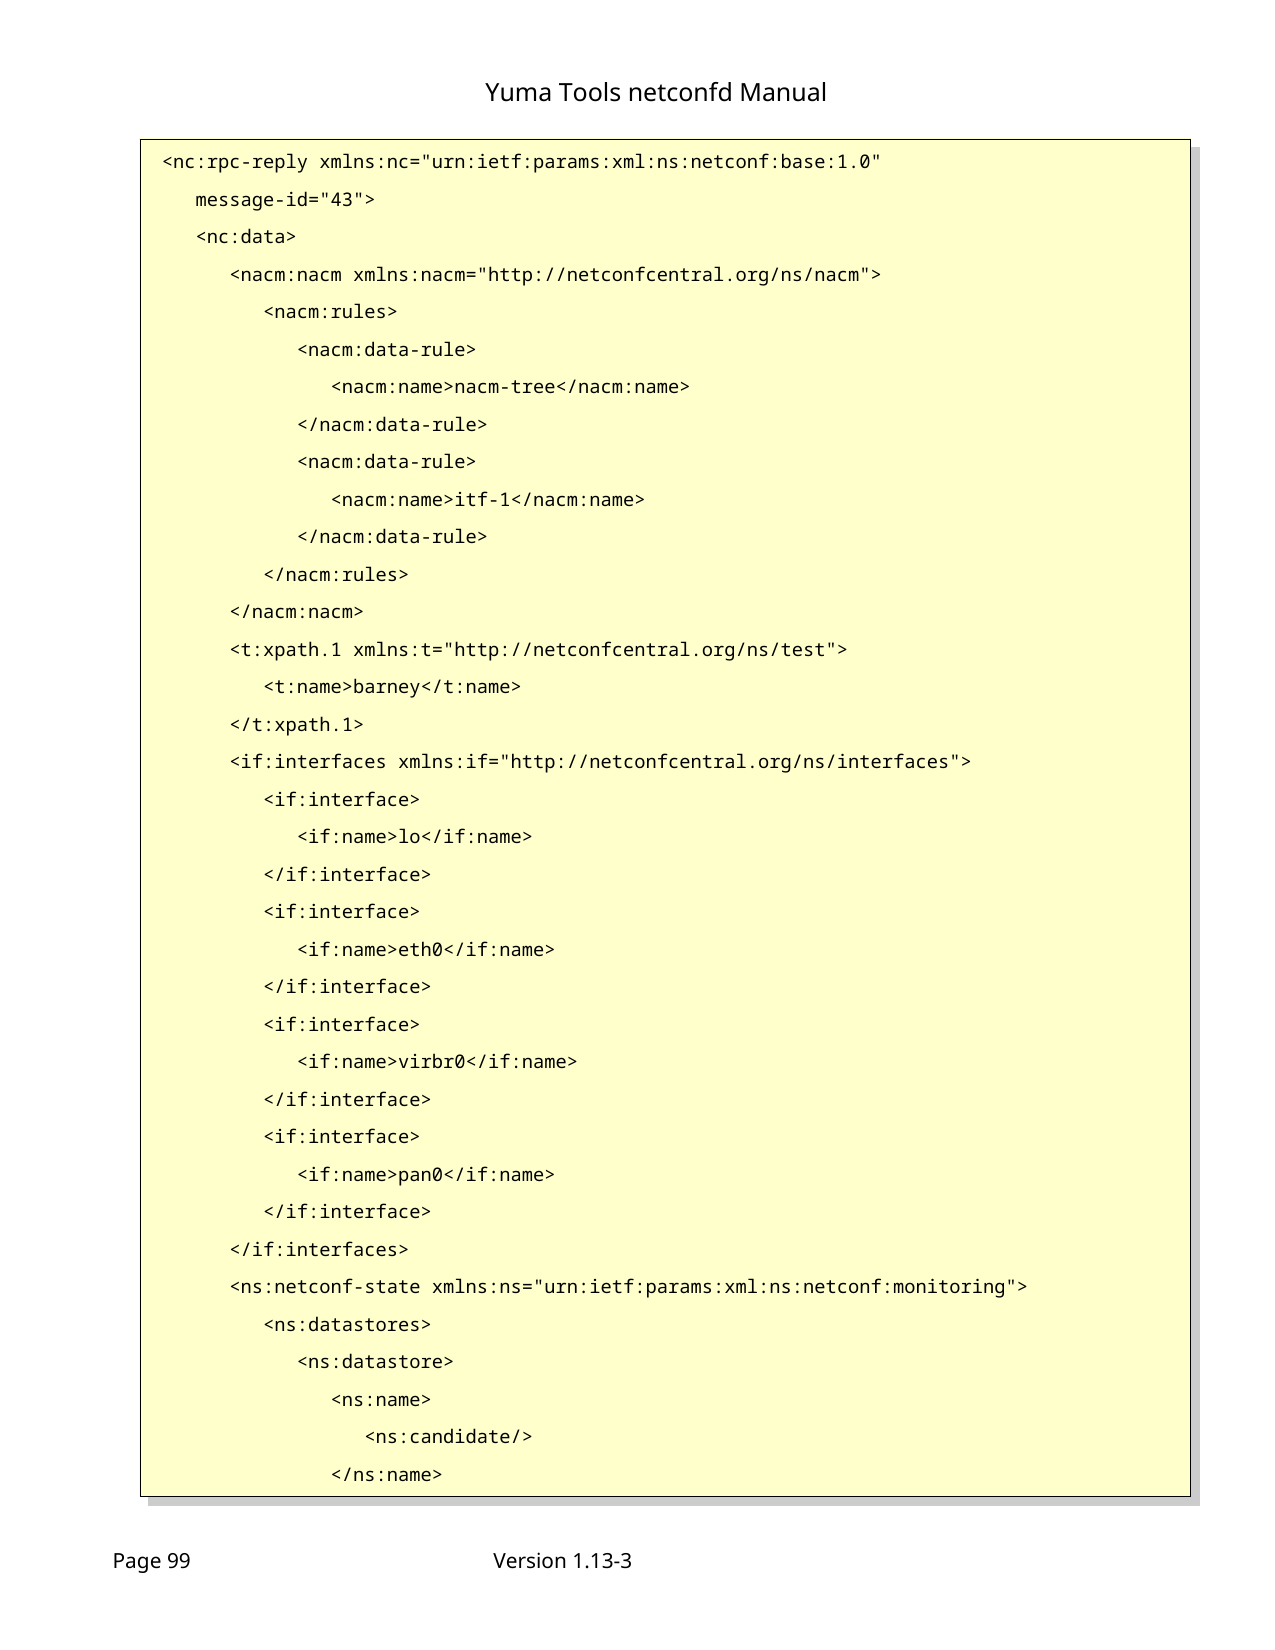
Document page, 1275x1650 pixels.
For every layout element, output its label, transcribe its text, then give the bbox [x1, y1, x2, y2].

text <nacm:name>nacm-tree</nacm:name> [141, 363, 1190, 399]
text </nacm:rules> [141, 551, 1190, 587]
text <if:name>pan0</if:name> [141, 1151, 1190, 1187]
text <nacm:data-rule> [141, 438, 1190, 474]
text <if:name>eth0</if:name> [141, 926, 1190, 962]
text message-id="43"> [141, 176, 1190, 212]
text <nacm:rules> [141, 288, 1190, 324]
text <if:interface> [141, 1001, 1190, 1037]
text </if:interface> [141, 1188, 1190, 1224]
text <if:name>virbr0</if:name> [141, 1038, 1190, 1074]
text <t:name>barney</t:name> [141, 663, 1190, 699]
text <if:interface> [141, 776, 1190, 812]
text <ns:datastore> [141, 1338, 1190, 1374]
text </if:interface> [141, 963, 1190, 999]
text <t:xpath.1 xmlns:t="http://netconfcentral.org/ns/test"> [141, 626, 1190, 662]
text </t:xpath.1> [141, 701, 1190, 737]
text </nacm:data-rule> [141, 401, 1190, 437]
text <if:interface> [141, 888, 1190, 924]
text <nacm:name>itf-1</nacm:name> [141, 476, 1190, 512]
text <ns:name> [141, 1376, 1190, 1412]
text </nacm:nacm> [141, 588, 1190, 624]
text <ns:datastores> [141, 1301, 1190, 1337]
text <nacm:data-rule> [141, 326, 1190, 362]
text </if:interface> [141, 851, 1190, 887]
text <nacm:nacm xmlns:nacm="http://netconfcentral.org/ns/nacm"> [141, 251, 1190, 287]
text </ns:name> [141, 1451, 1190, 1496]
text <if:interfaces xmlns:if="http://netconfcentral.org/ns/interfaces"> [141, 738, 1190, 774]
text </nacm:data-rule> [141, 513, 1190, 549]
text <ns:netconf-state xmlns:ns="urn:ietf:params:xml:ns:netconf:monitoring"> [141, 1263, 1190, 1299]
text <nc:rpc-reply xmlns:nc="urn:ietf:params:xml:ns:netconf:base:1.0" [141, 140, 1190, 174]
text <if:interface> [141, 1113, 1190, 1149]
text </if:interfaces> [141, 1226, 1190, 1262]
text </if:interface> [141, 1076, 1190, 1112]
text <nc:data> [141, 213, 1190, 249]
text <ns:candidate/> [141, 1413, 1190, 1449]
text <if:name>lo</if:name> [141, 813, 1190, 849]
